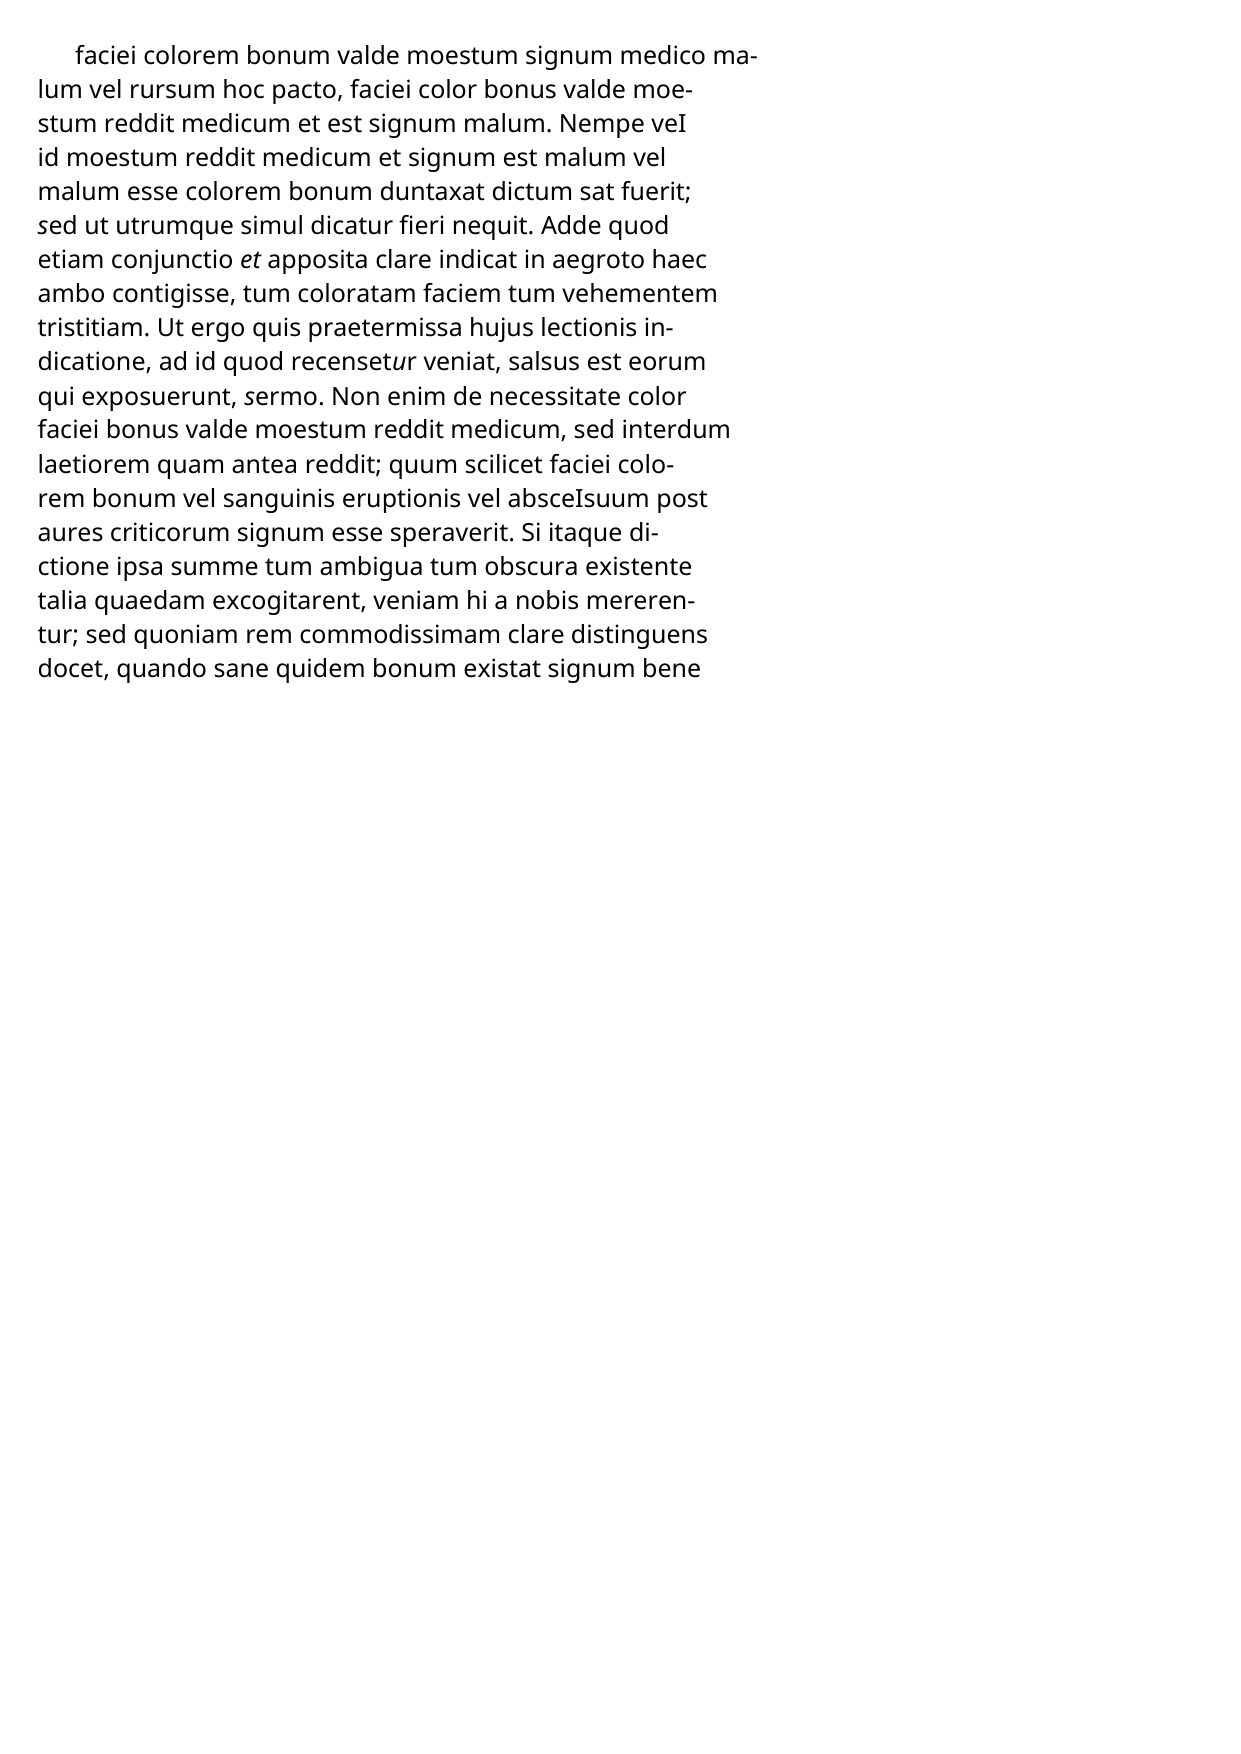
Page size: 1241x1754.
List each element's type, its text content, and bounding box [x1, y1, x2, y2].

text faciei colorem bonum valde moestum signum medico ma- lum vel rursum hoc pacto, faciei color bonus valde moe- stum reddit medicum et est signum malum. Nempe veI id moestum reddit medicum et signum est malum vel malum esse colorem bonum duntaxat dictum sat fuerit; sed ut utrumque simul dicatur fieri nequit. Adde quod etiam conjunctio et apposita clare indicat in aegroto haec ambo contigisse, tum coloratam faciem tum vehementem tristitiam. Ut ergo quis praetermissa hujus lectionis in- dicatione, ad id quod recensetur veniat, salsus est eorum qui exposuerunt, sermo. Non enim de necessitate color faciei bonus valde moestum reddit medicum, sed interdum laetiorem quam antea reddit; quum scilicet faciei colo- rem bonum vel sanguinis eruptionis vel absceIsuum post aures criticorum signum esse speraverit. Si itaque di- ctione ipsa summe tum ambigua tum obscura existente talia quaedam excogitarent, veniam hi a nobis mereren- tur; sed quoniam rem commodissimam clare distinguens docet, quando sane quidem bonum existat signum bene [37, 37, 1203, 685]
